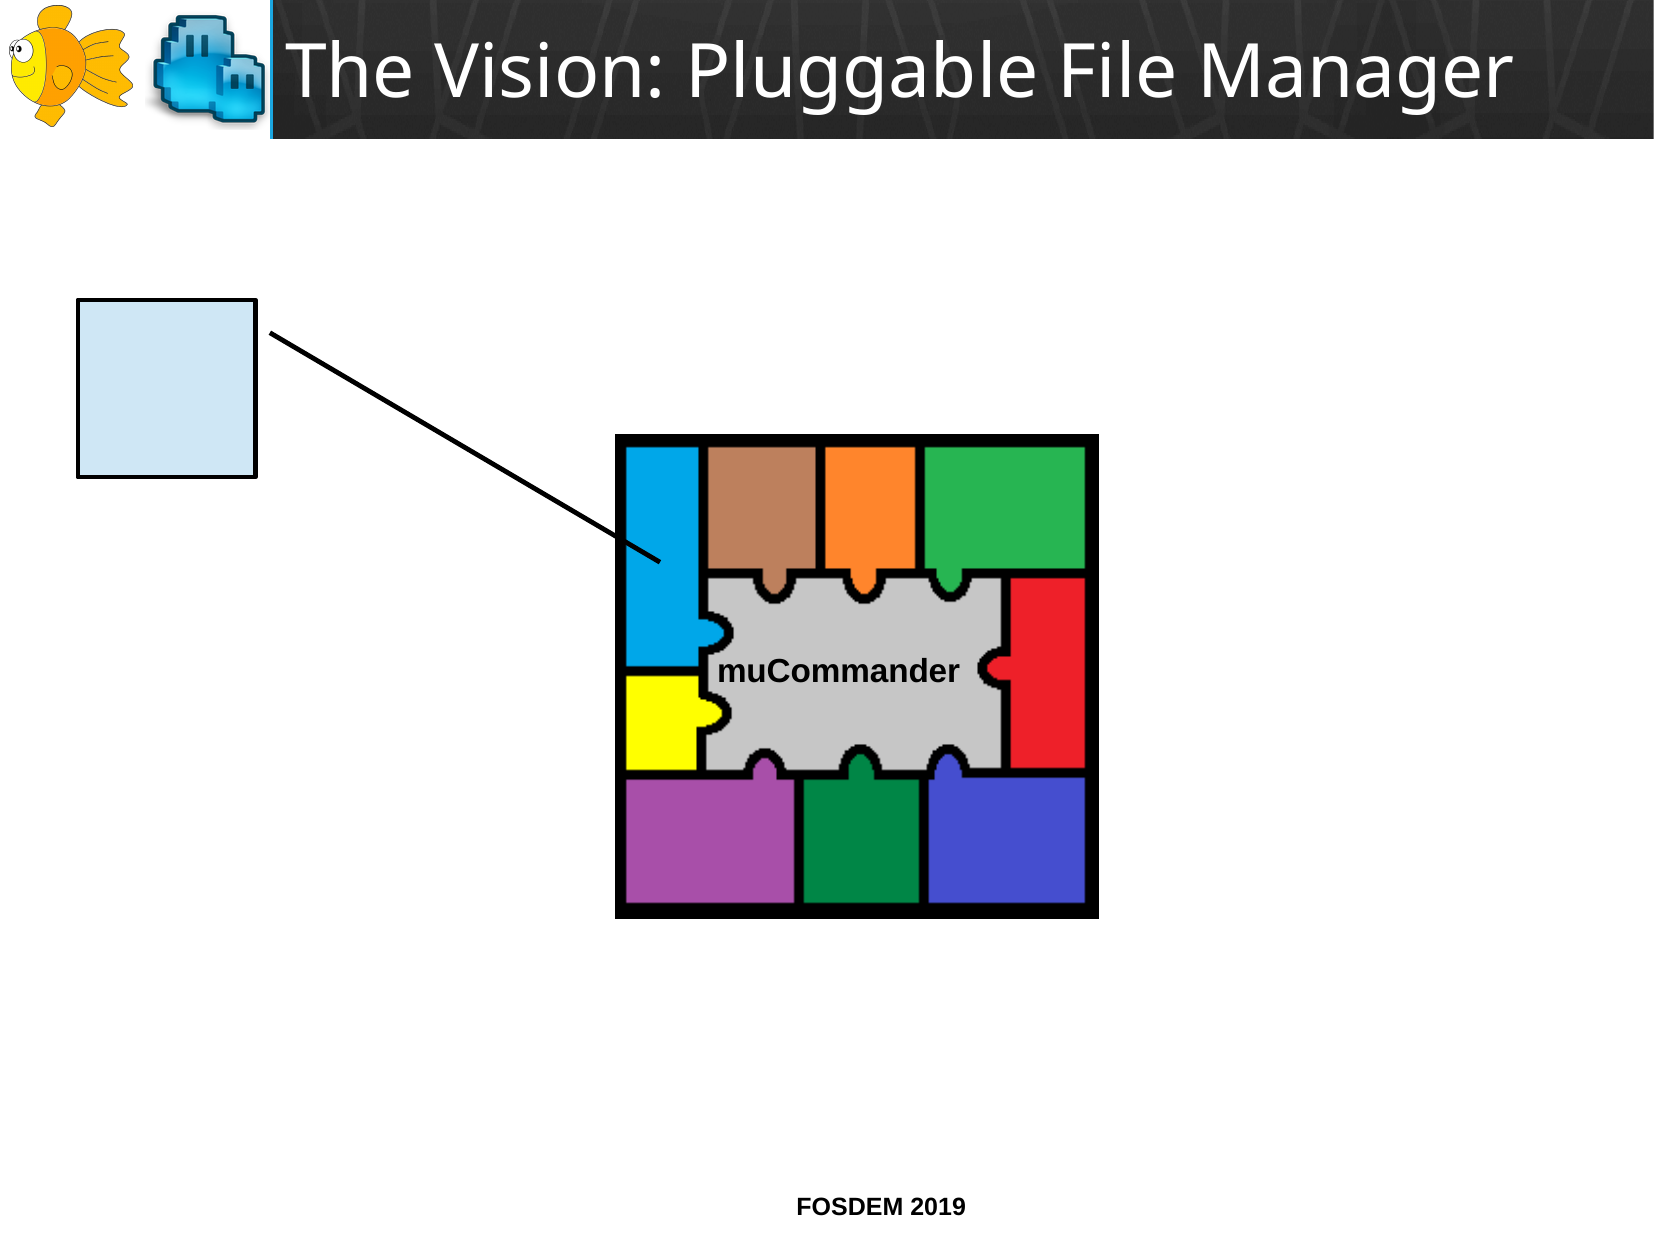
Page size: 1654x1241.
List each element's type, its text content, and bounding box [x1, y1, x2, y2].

picture [145, 0, 1654, 139]
picture [615, 434, 1099, 919]
title The Vision: Pluggable File Manager [285, 11, 1653, 126]
text_box muCommander [702, 645, 976, 697]
text_box [269, 332, 660, 563]
picture [9, 5, 133, 127]
text_box [78, 300, 255, 477]
